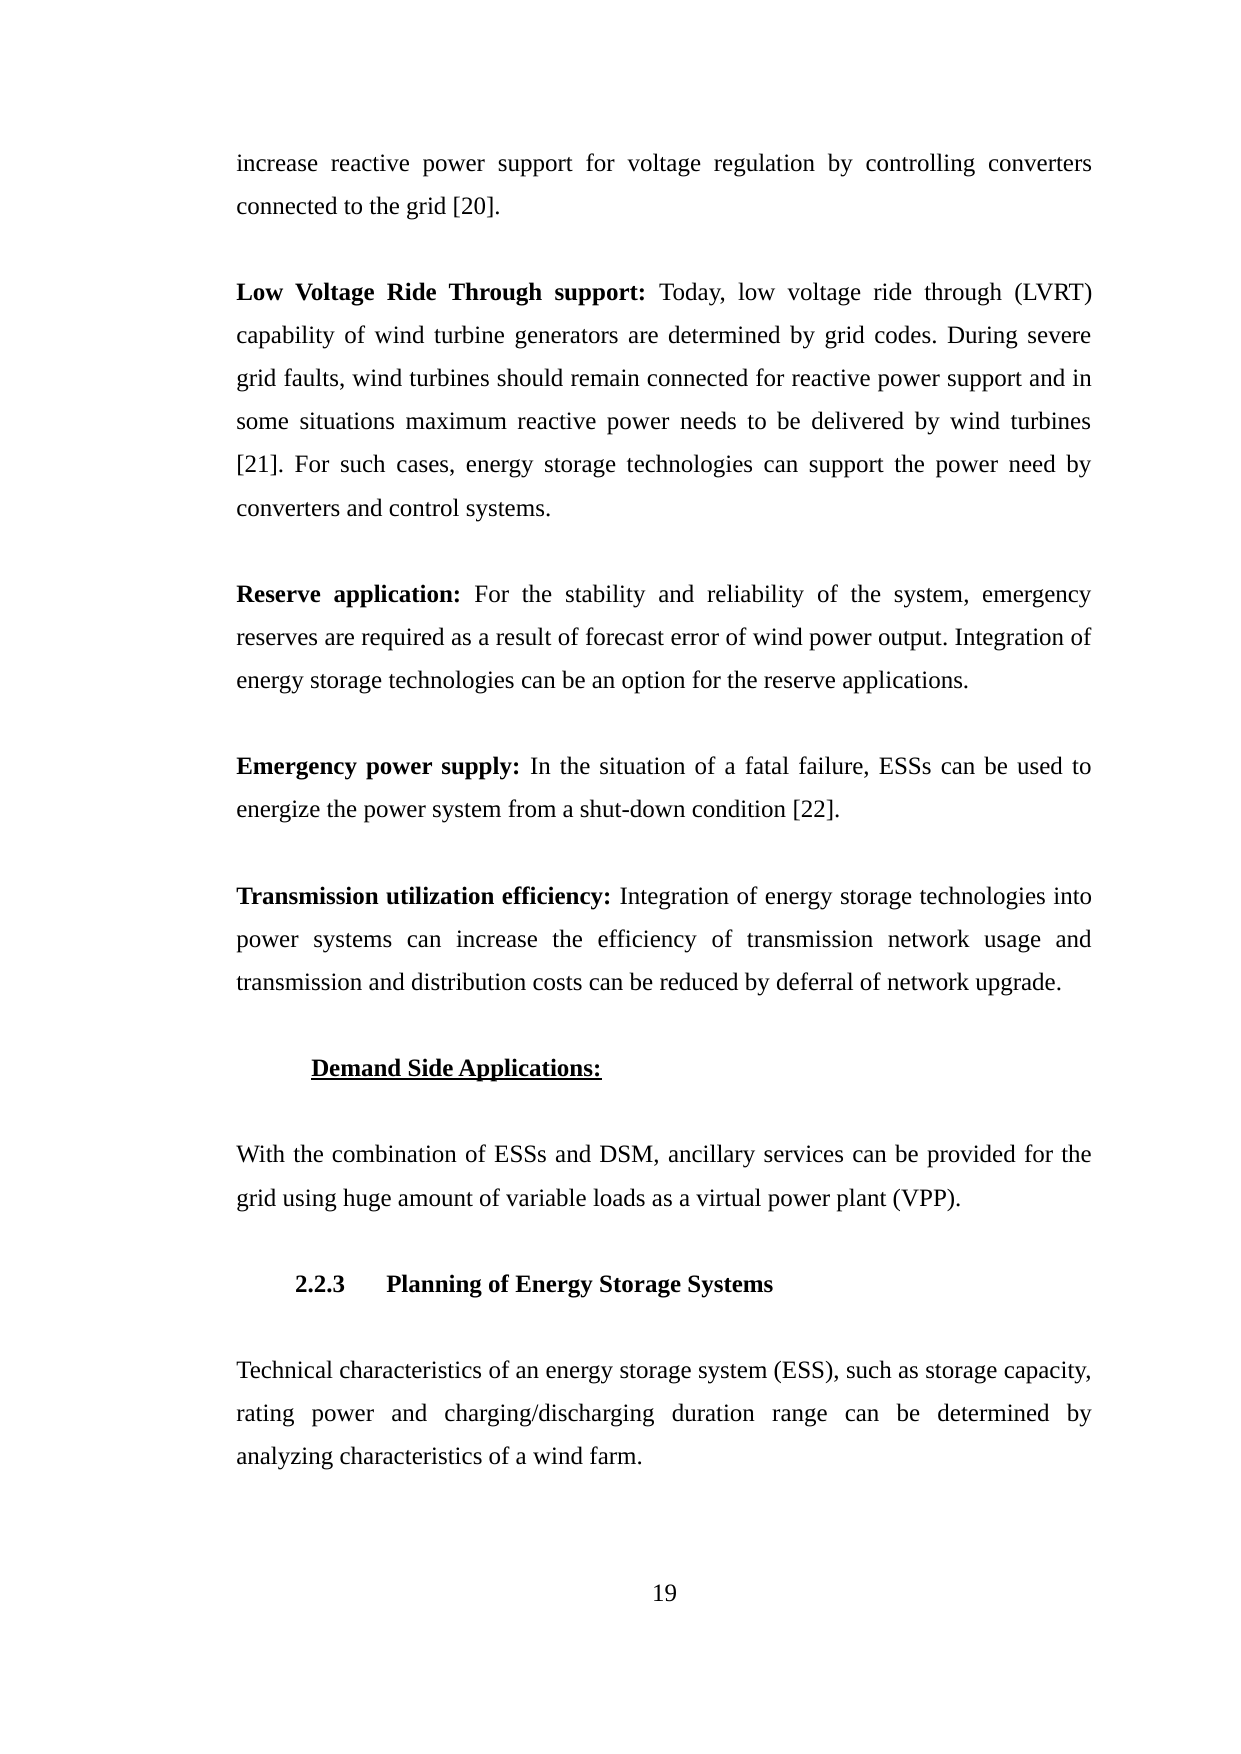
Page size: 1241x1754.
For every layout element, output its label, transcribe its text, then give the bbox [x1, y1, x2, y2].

text With the combination of ESSs and DSM, ancillary services can be provided for the grid using huge amount of variable loads as a virtual power plant (VPP). [236, 1139, 1093, 1211]
text Demand Side Applications: [236, 1053, 1093, 1082]
text increase reactive power support for voltage regulation by controlling converters connected to the grid [20]. [236, 148, 1093, 219]
text Low Voltage Ride Through support: Today, low voltage ride through (LVRT) capability of wind turbine generators are determined by grid codes. During severe grid faults, wind turbines should remain connected for reactive power support and in some situations maximum reactive power needs to be delivered by wind turbines [21]. For such cases, energy storage technologies can support the power need by converters and control systems. [236, 277, 1093, 521]
text Reserve application: For the stability and reliability of the system, emergency reserves are required as a result of forecast error of wind power output. Integration of energy storage technologies can be an option for the reserve applications. [236, 579, 1093, 694]
text Emergency power supply: In the situation of a fatal failure, ESSs can be used to energize the power system from a shut-down condition [22]. [236, 751, 1093, 823]
text Transmission utilization efficiency: Integration of energy storage technologies into power systems can increase the efficiency of transmission network usage and transmission and distribution costs can be reduced by deferral of network upgrade. [236, 881, 1093, 996]
list Planning of Energy Storage Systems [295, 1269, 1093, 1298]
text Technical characteristics of an energy storage system (ESS), such as storage capacity, rating power and charging/discharging duration range can be determined by analyzing characteristics of a wind farm. [236, 1355, 1093, 1470]
